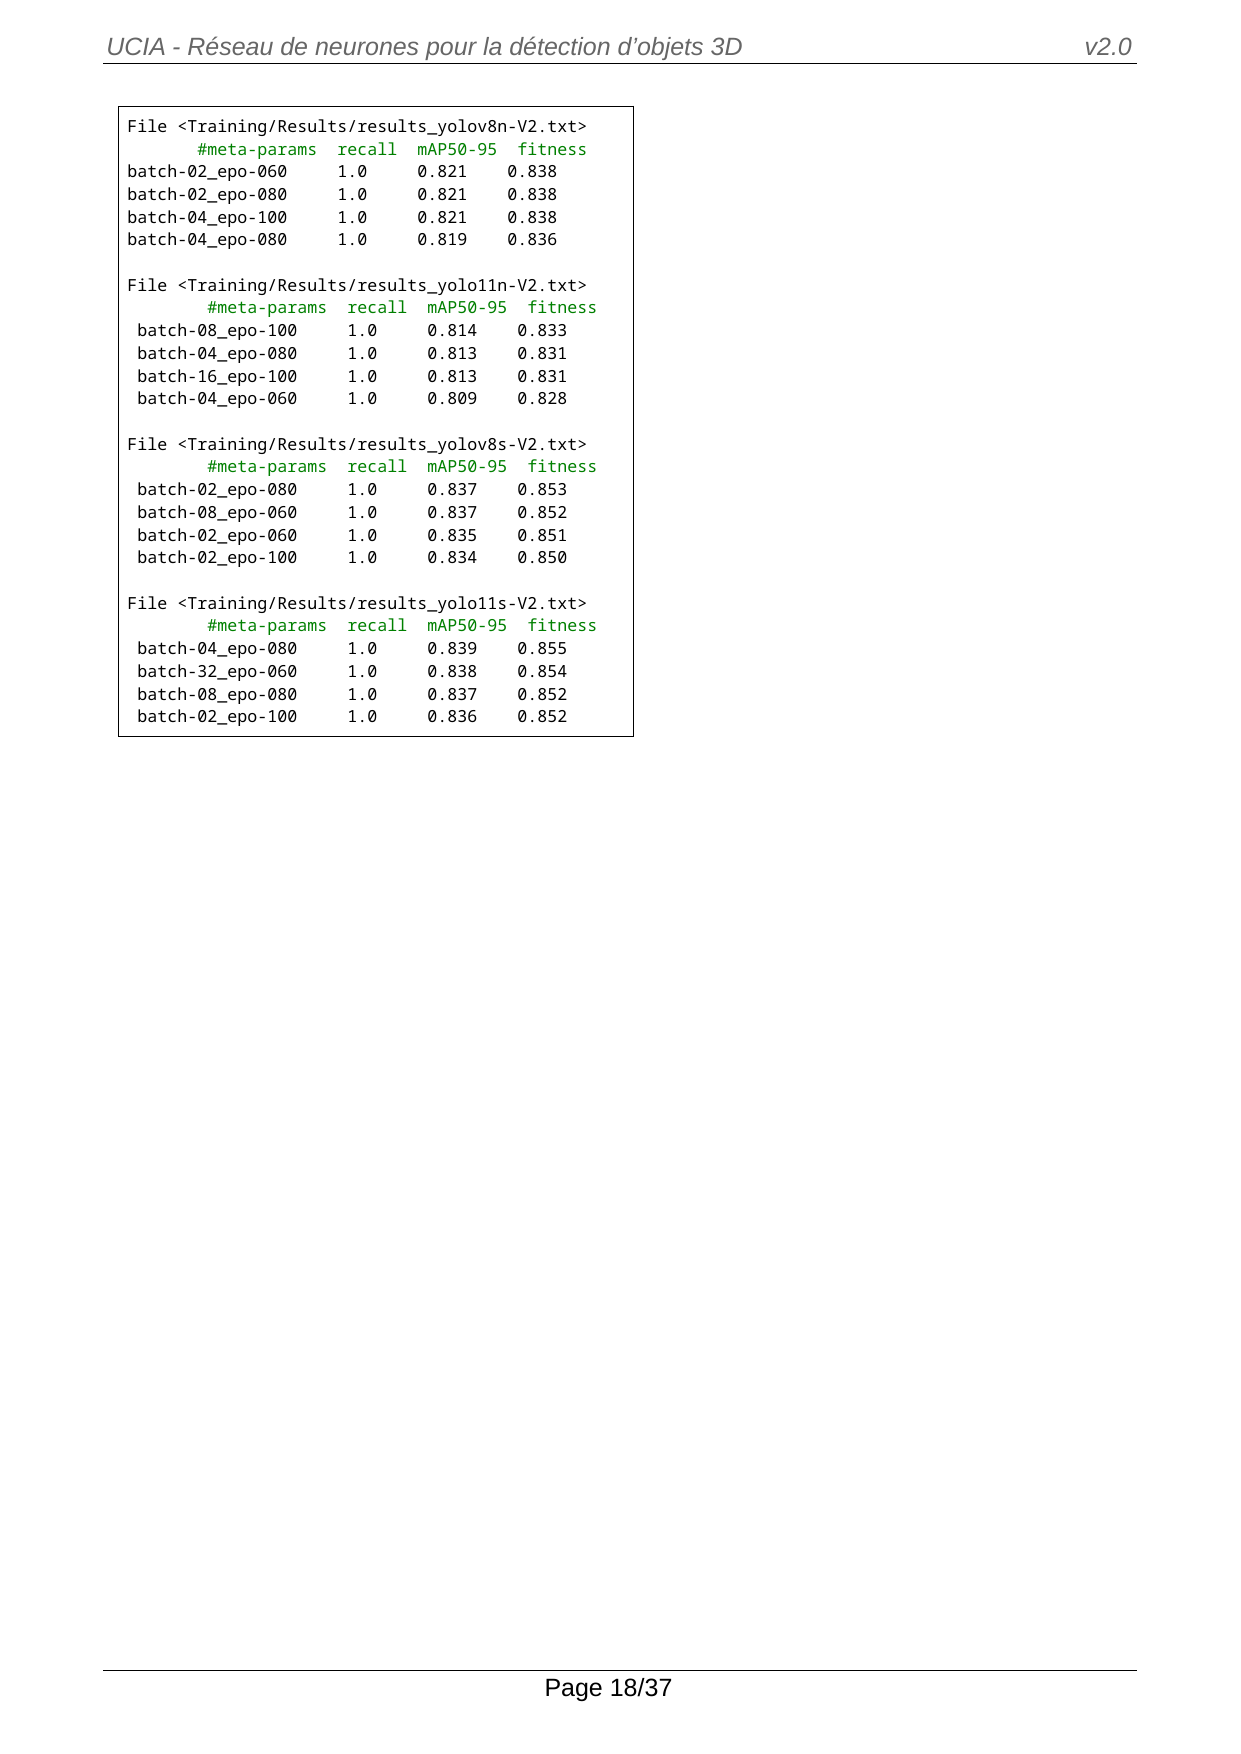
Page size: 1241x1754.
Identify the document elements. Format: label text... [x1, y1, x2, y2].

text #meta-params recall mAP50-95 fitness [127, 614, 624, 637]
text batch-04_epo-100 1.0 0.821 0.838 [127, 205, 624, 228]
text batch-02_epo-100 1.0 0.836 0.852 [127, 705, 624, 728]
text #meta-params recall mAP50-95 fitness [127, 455, 624, 478]
text batch-02_epo-060 1.0 0.835 0.851 [127, 523, 624, 546]
text batch-08_epo-100 1.0 0.814 0.833 [127, 319, 624, 342]
text batch-32_epo-060 1.0 0.838 0.854 [127, 659, 624, 682]
text #meta-params recall mAP50-95 fitness [127, 137, 624, 160]
text batch-04_epo-060 1.0 0.809 0.828 [127, 387, 624, 410]
text File <Training/Results/results_yolo11n-V2.txt> [127, 273, 624, 296]
text File <Training/Results/results_yolov8n-V2.txt> [127, 114, 624, 137]
text batch-02_epo-100 1.0 0.834 0.850 [127, 546, 624, 569]
text batch-08_epo-060 1.0 0.837 0.852 [127, 501, 624, 523]
text batch-02_epo-080 1.0 0.837 0.853 [127, 478, 624, 501]
text File <Training/Results/results_yolov8s-V2.txt> [127, 432, 624, 455]
text batch-08_epo-080 1.0 0.837 0.852 [127, 682, 624, 705]
text batch-04_epo-080 1.0 0.813 0.831 [127, 342, 624, 364]
text batch-02_epo-060 1.0 0.821 0.838 [127, 160, 624, 183]
text batch-04_epo-080 1.0 0.839 0.855 [127, 637, 624, 659]
text batch-16_epo-100 1.0 0.813 0.831 [127, 364, 624, 387]
text batch-02_epo-080 1.0 0.821 0.838 [127, 183, 624, 205]
text File <Training/Results/results_yolo11s-V2.txt> [127, 591, 624, 614]
text #meta-params recall mAP50-95 fitness [127, 296, 624, 319]
text batch-04_epo-080 1.0 0.819 0.836 [127, 228, 624, 251]
